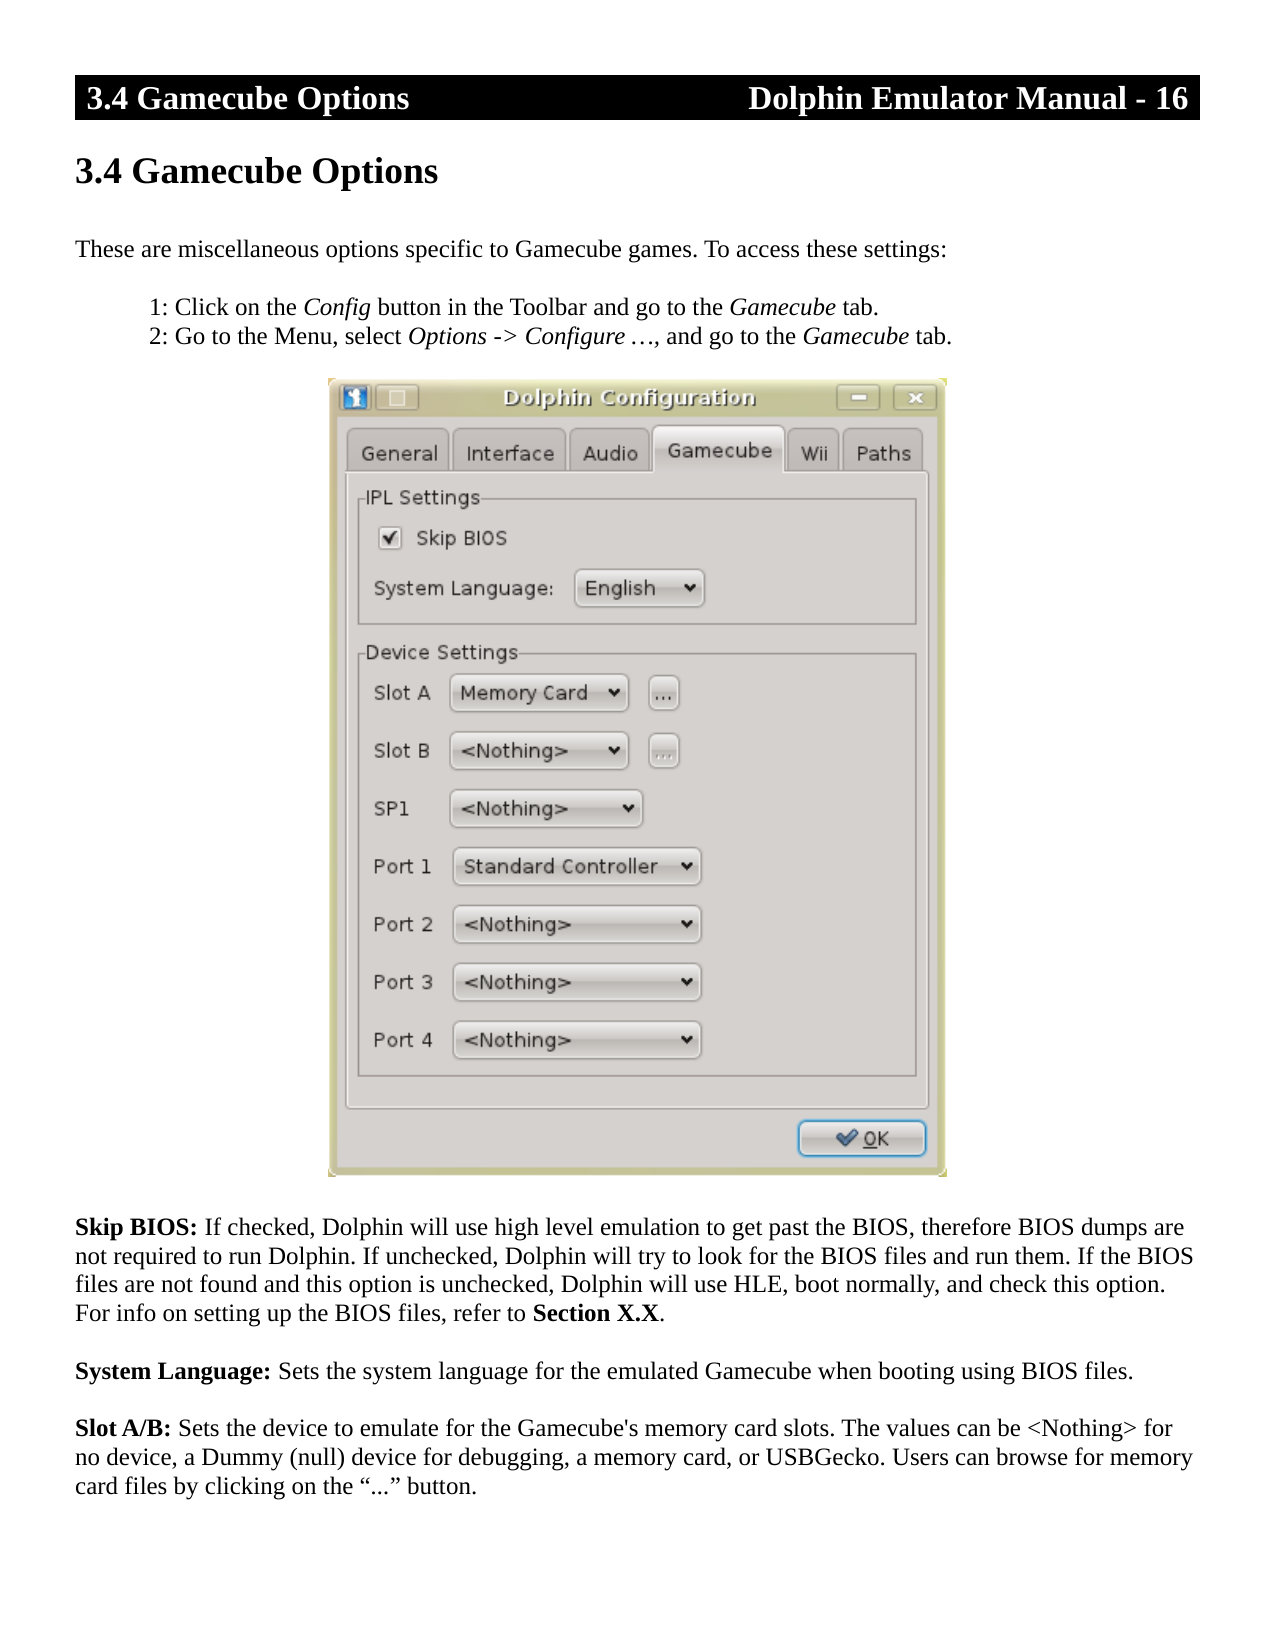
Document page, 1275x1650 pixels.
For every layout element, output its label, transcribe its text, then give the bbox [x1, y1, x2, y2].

text 1: Click on the Config button in the Toolbar and go to the Gamecube tab. [75, 292, 1200, 321]
text 3.4 Gamecube Options Dolphin Emulator Manual - 16 [75, 75, 1200, 119]
picture [328, 378, 947, 1177]
text Skip BIOS: If checked, Dolphin will use high level emulation to get past the BIOS, therefore BIOS dumps are not required to run Dolphin. If unchecked, Dolphin will try to look for the BIOS files and run them. If the BIOS files are not found and this option is unchecked, Dolphin will use HLE, boot normally, and check this option. For info on setting up the BIOS files, refer to Section X.X. [75, 1212, 1200, 1327]
text These are miscellaneous options specific to Gamecube games. To access these settings: [75, 234, 1200, 263]
text Slot A/B: Sets the device to emulate for the Gamecube's memory card slots. The values can be <Nothing> for no device, a Dummy (null) device for debugging, a memory card, or USBGecko. Users can browse for memory card files by clicking on the “...” button. [75, 1413, 1200, 1499]
text 2: Go to the Menu, select Options -> Configure …, and go to the Gamecube tab. [75, 321, 1200, 349]
text System Language: Sets the system language for the emulated Gamecube when booting using BIOS files. [75, 1356, 1200, 1384]
text 3.4 Gamecube Options [75, 148, 1200, 191]
